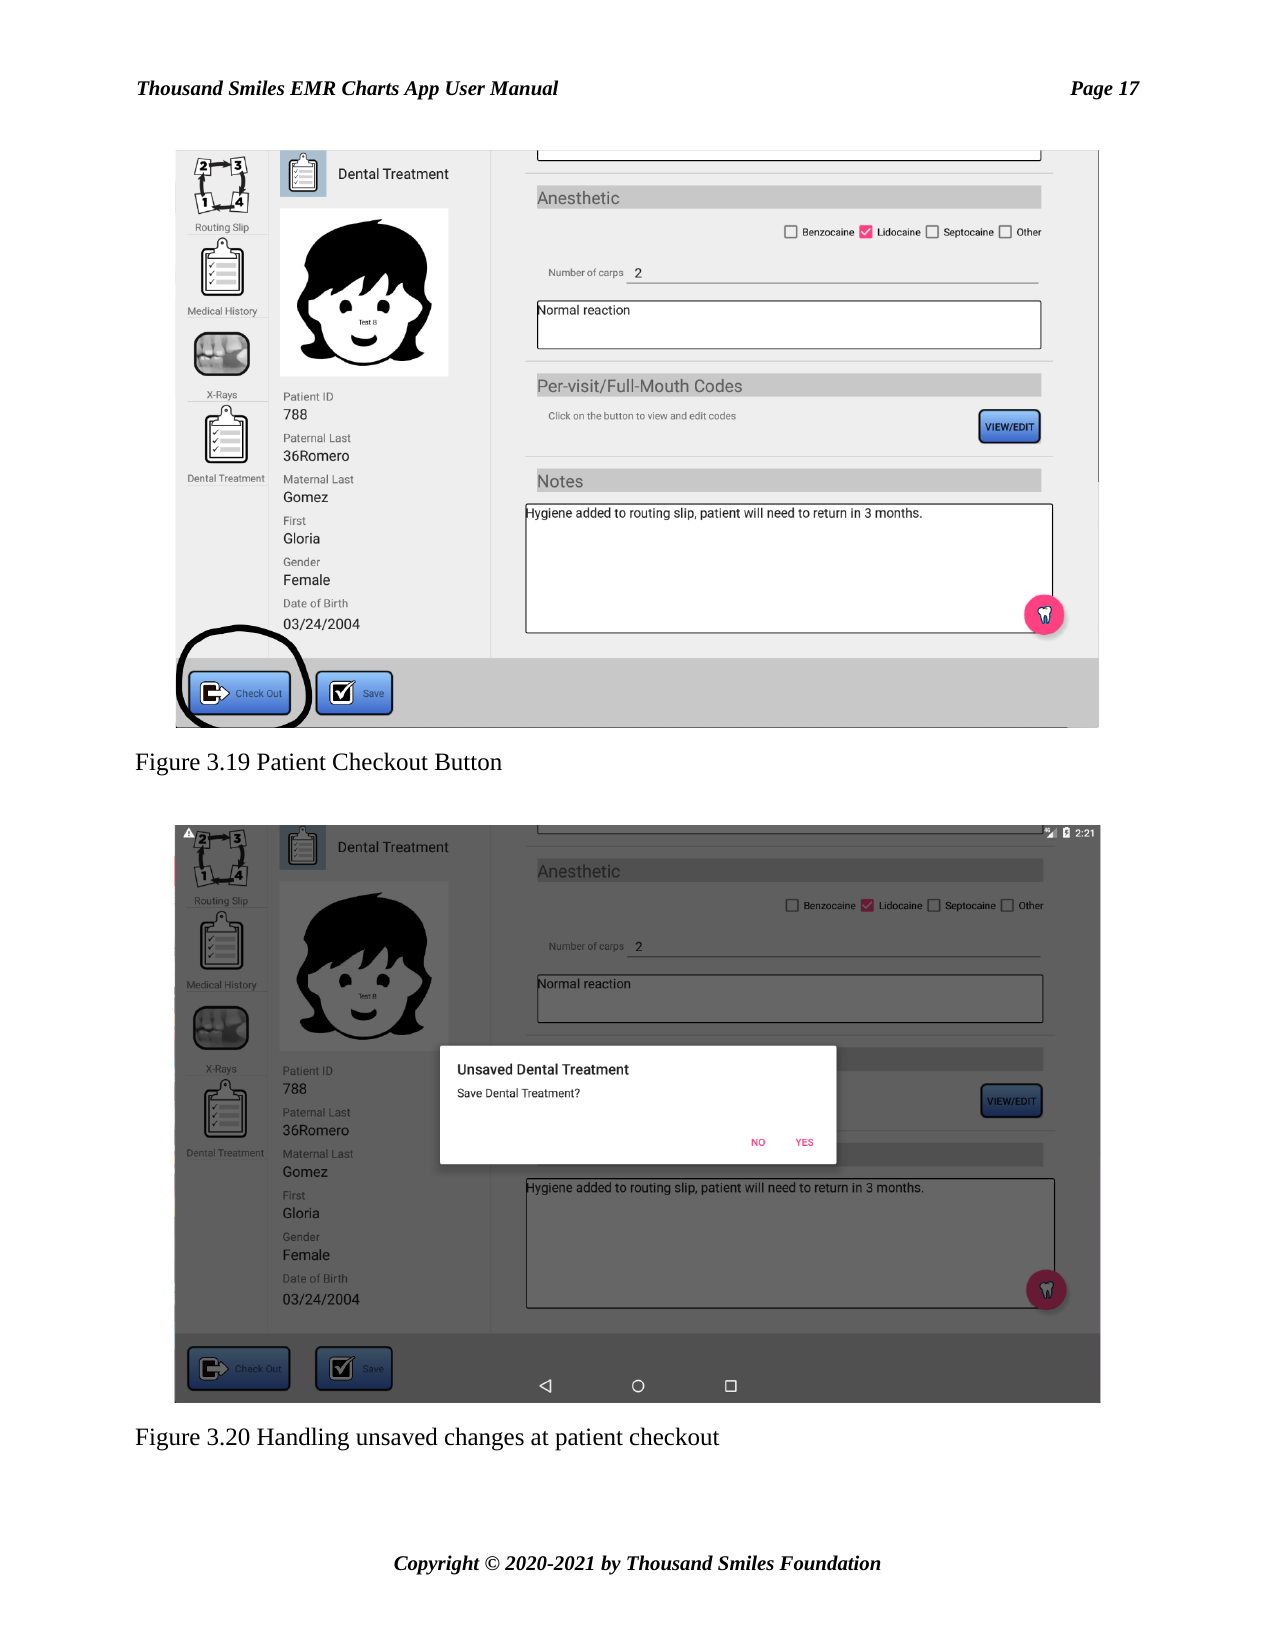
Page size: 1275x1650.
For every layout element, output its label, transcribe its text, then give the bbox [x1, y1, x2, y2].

text Figure 3.20 Handling unsaved changes at patient checkout [135, 1425, 1140, 1450]
picture [174, 825, 1101, 1403]
picture [175, 150, 1100, 728]
text Figure 3.19 Patient Checkout Button [135, 750, 1140, 775]
